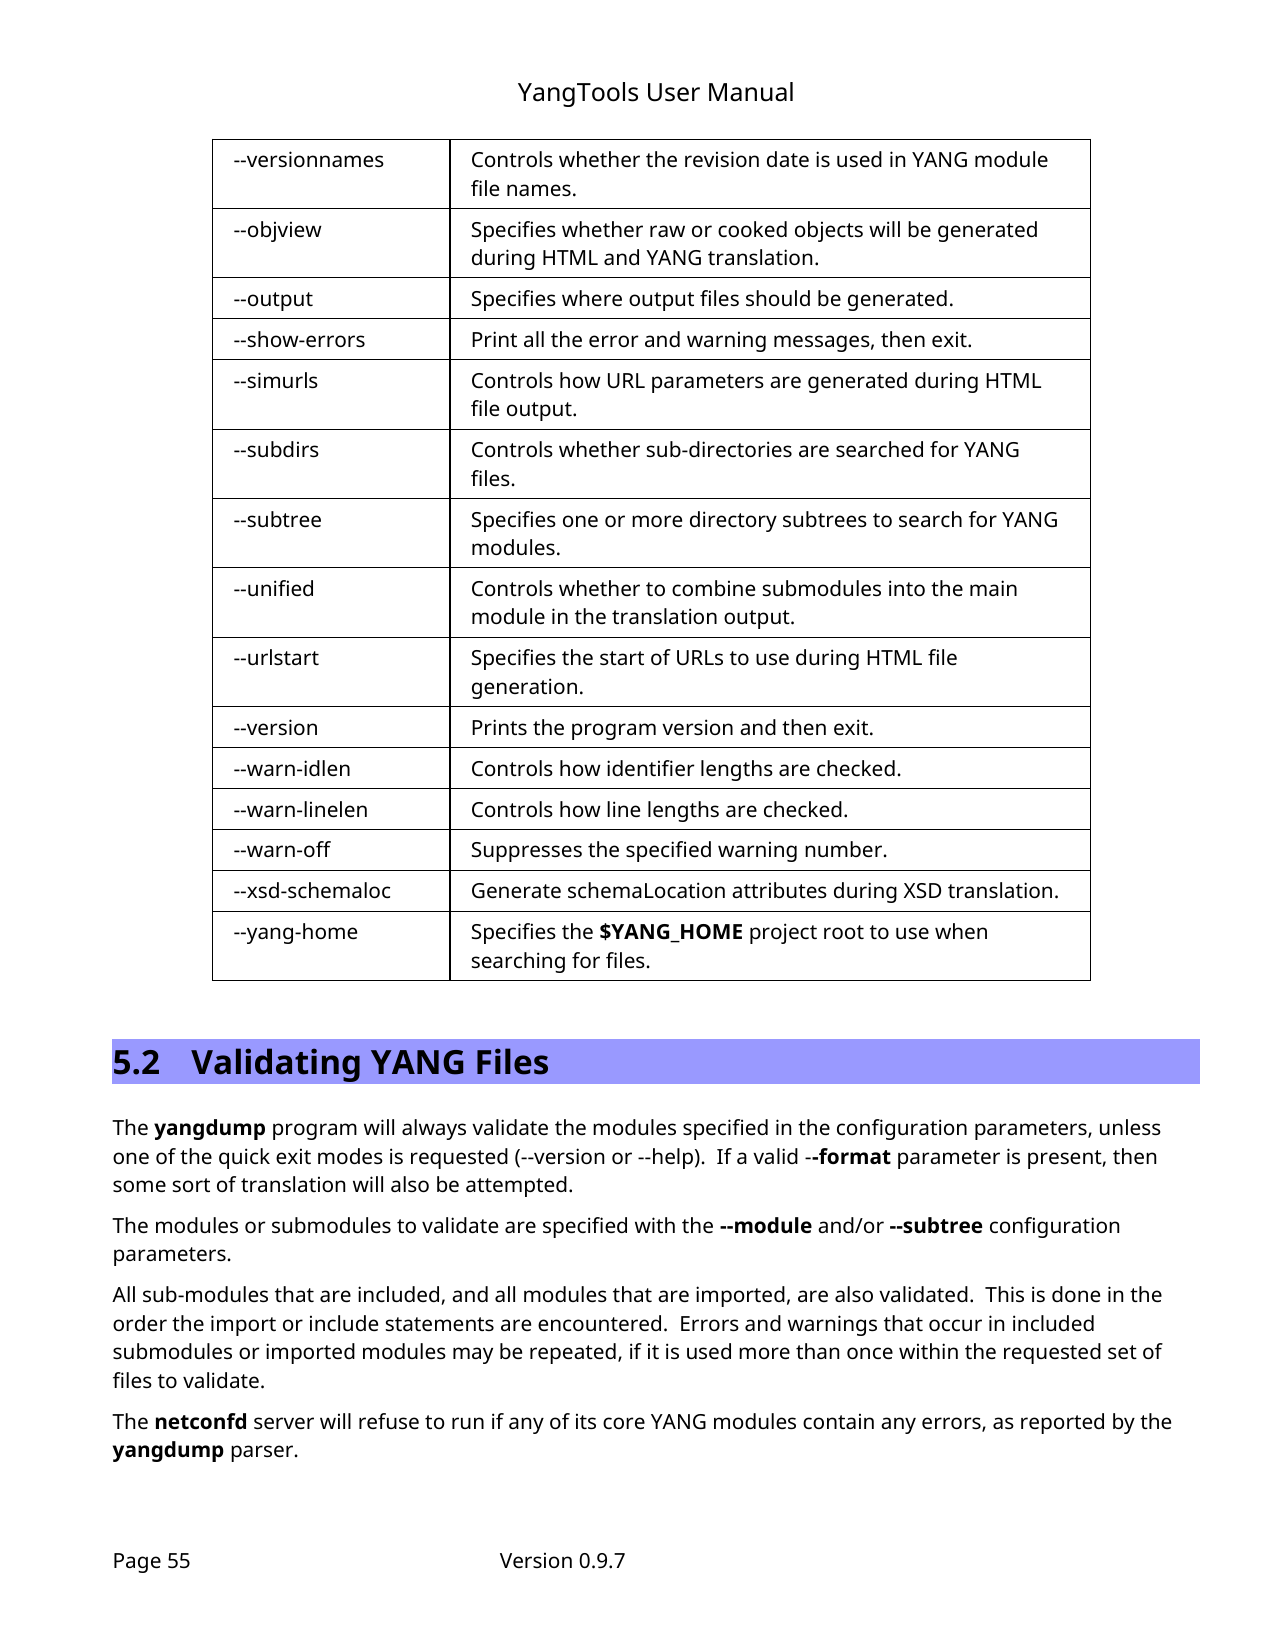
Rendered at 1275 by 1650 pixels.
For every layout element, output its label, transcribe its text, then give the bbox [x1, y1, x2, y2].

table_cell --versionnames [213, 140, 449, 208]
table_cell Controls whether the revision date is used in YANG module file names. [451, 140, 1090, 208]
table_cell --yang-home [213, 912, 449, 980]
table_cell --output [213, 278, 449, 318]
text The netconfd server will refuse to run if any of its core YANG modules contain any errors, as reported by the yangdump parser. [112, 1407, 1200, 1464]
table_cell --simurls [213, 360, 449, 428]
text The yangdump program will always validate the modules specified in the configuration parameters, unless one of the quick exit modes is requested (--version or --help). If a valid --format parameter is present, then some sort of translation will also be attempted. [112, 1113, 1200, 1199]
table_cell --warn-linelen [213, 789, 449, 829]
table_cell Print all the error and warning messages, then exit. [451, 319, 1090, 359]
subtitle Validating YANG Files [112, 1039, 1200, 1084]
table_cell Specifies the start of URLs to use during HTML file generation. [451, 638, 1090, 706]
table_cell Specifies one or more directory subtrees to search for YANG modules. [451, 499, 1090, 567]
table_cell Generate schemaLocation attributes during XSD translation. [451, 871, 1090, 911]
table_cell Controls how URL parameters are generated during HTML file output. [451, 360, 1090, 428]
table_cell Suppresses the specified warning number. [451, 830, 1090, 870]
table_cell --subdirs [213, 430, 449, 498]
text All sub-modules that are included, and all modules that are imported, are also validated. This is done in the order the import or include statements are encountered. Errors and warnings that occur in included submodules or imported modules may be repeated, if it is used more than once within the requested set of files to validate. [112, 1281, 1200, 1394]
table_cell Controls whether sub-directories are searched for YANG files. [451, 430, 1090, 498]
table_cell --unified [213, 568, 449, 637]
table_cell Prints the program version and then exit. [451, 707, 1090, 747]
table_cell --version [213, 707, 449, 747]
table_cell --subtree [213, 499, 449, 567]
table_cell Controls how line lengths are checked. [451, 789, 1090, 829]
table_cell --xsd-schemaloc [213, 871, 449, 911]
table_cell Controls whether to combine submodules into the main module in the translation output. [451, 568, 1090, 637]
table_cell Specifies whether raw or cooked objects will be generated during HTML and YANG translation. [451, 209, 1090, 277]
table_cell Specifies where output files should be generated. [451, 278, 1090, 318]
table_cell Controls how identifier lengths are checked. [451, 748, 1090, 788]
table_cell Specifies the $YANG_HOME project root to use when searching for files. [451, 912, 1090, 980]
text The modules or submodules to validate are specified with the --module and/or --subtree configuration parameters. [112, 1211, 1200, 1268]
table_cell --objview [213, 209, 449, 277]
table_cell --show-errors [213, 319, 449, 359]
table_cell --warn-off [213, 830, 449, 870]
table_cell --urlstart [213, 638, 449, 706]
table_cell --warn-idlen [213, 748, 449, 788]
